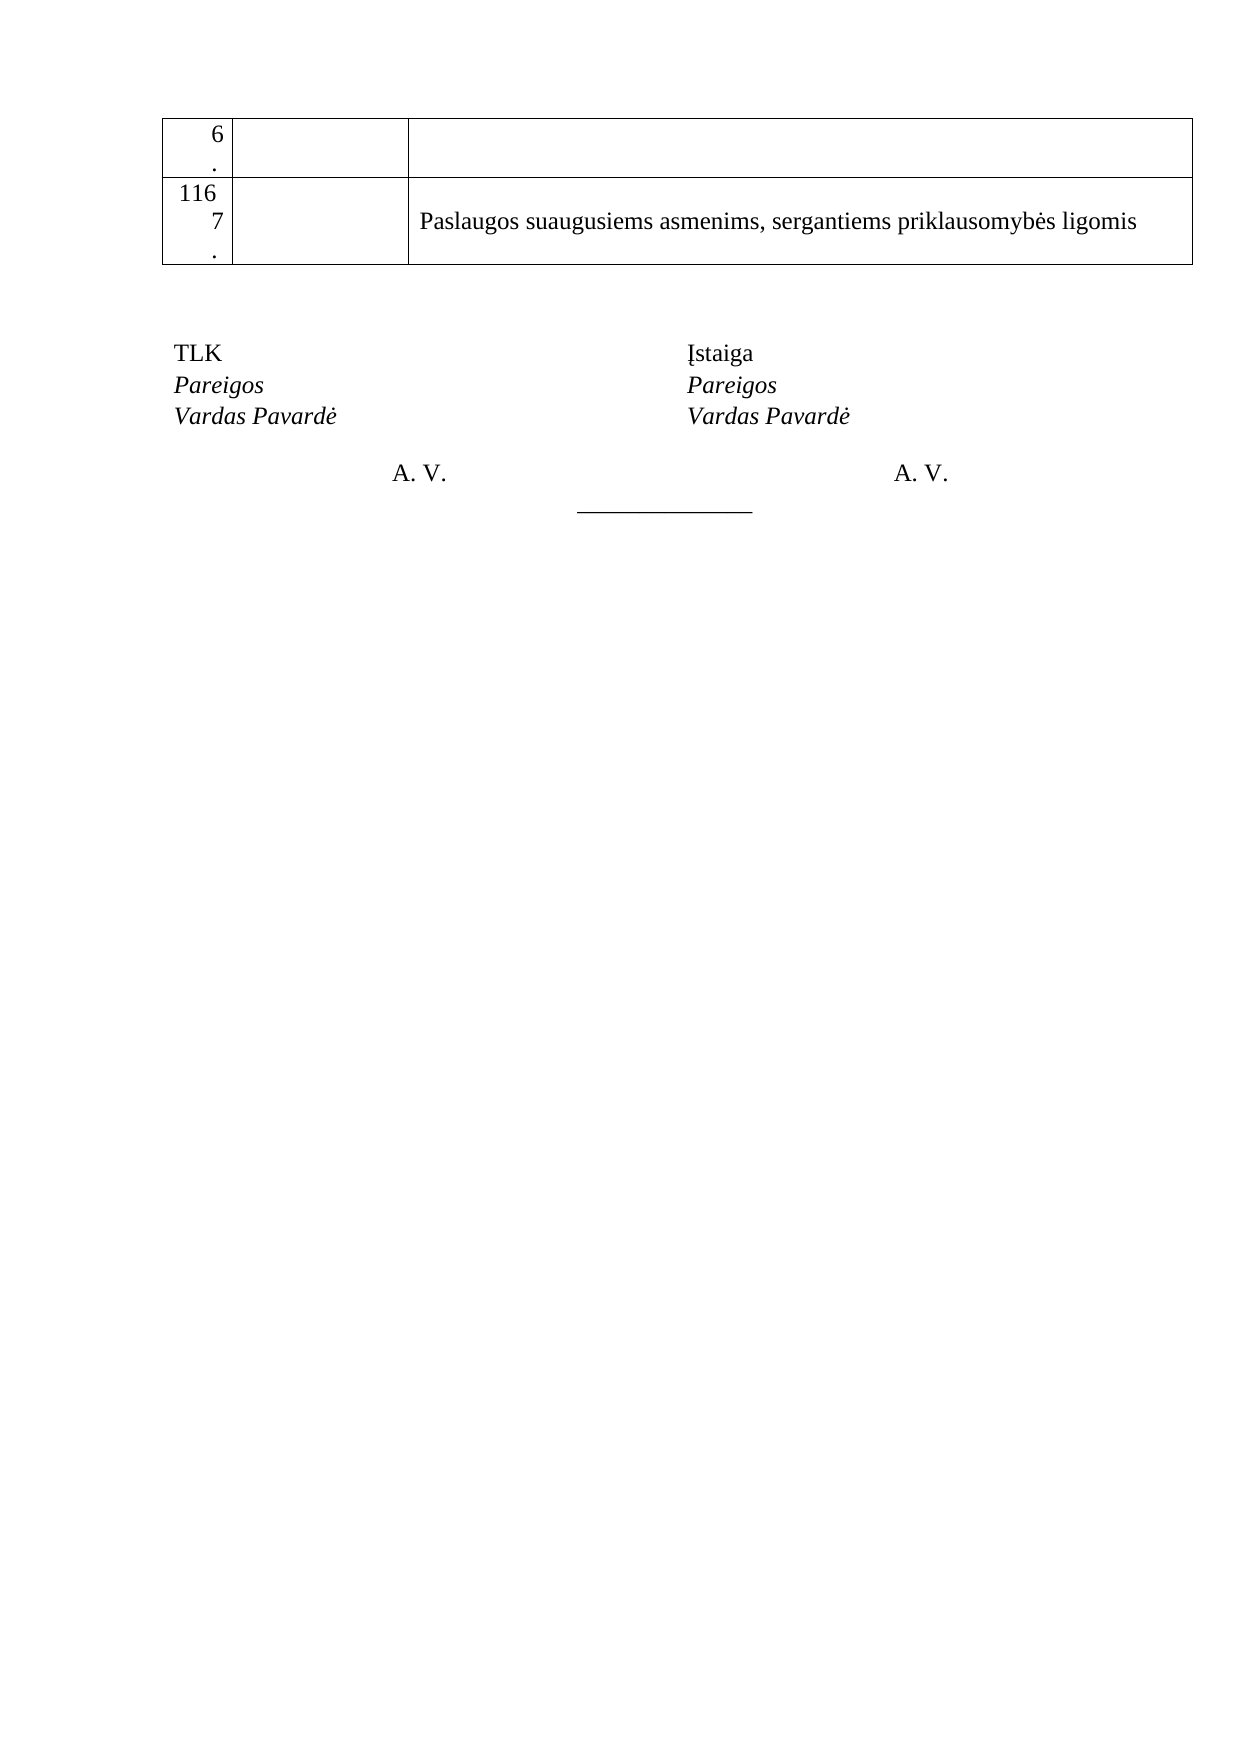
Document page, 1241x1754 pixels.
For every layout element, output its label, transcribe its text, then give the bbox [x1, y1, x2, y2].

table_cell [381, 430, 676, 458]
table_cell [295, 367, 381, 398]
table_cell [163, 459, 257, 487]
table_cell [233, 178, 408, 264]
table_cell [1041, 430, 1166, 458]
table_cell Pareigos [676, 367, 1166, 398]
table_cell [257, 430, 381, 458]
table_cell A. V. [381, 459, 676, 487]
table_cell 1167. [163, 178, 232, 264]
table_header TLK [163, 294, 381, 367]
table_cell [676, 430, 773, 458]
text ______________ [162, 487, 1167, 516]
table_cell Paslaugos suaugusiems asmenims, sergantiems priklausomybės ligomis [409, 178, 1192, 264]
table_cell 6. [163, 119, 232, 177]
table_cell [163, 430, 257, 458]
table_cell [409, 119, 1192, 177]
table_cell [257, 459, 381, 487]
table_cell A. V. [676, 459, 1166, 487]
table_header [381, 294, 676, 367]
table_cell [233, 119, 408, 177]
table_cell [381, 367, 676, 398]
table_cell [901, 430, 1041, 458]
table_header Įstaiga [676, 294, 1166, 367]
table_cell Vardas Pavardė [163, 399, 676, 430]
table_cell Pareigos [163, 367, 295, 398]
table_cell [773, 430, 901, 458]
table_cell Vardas Pavardė [676, 399, 1166, 430]
